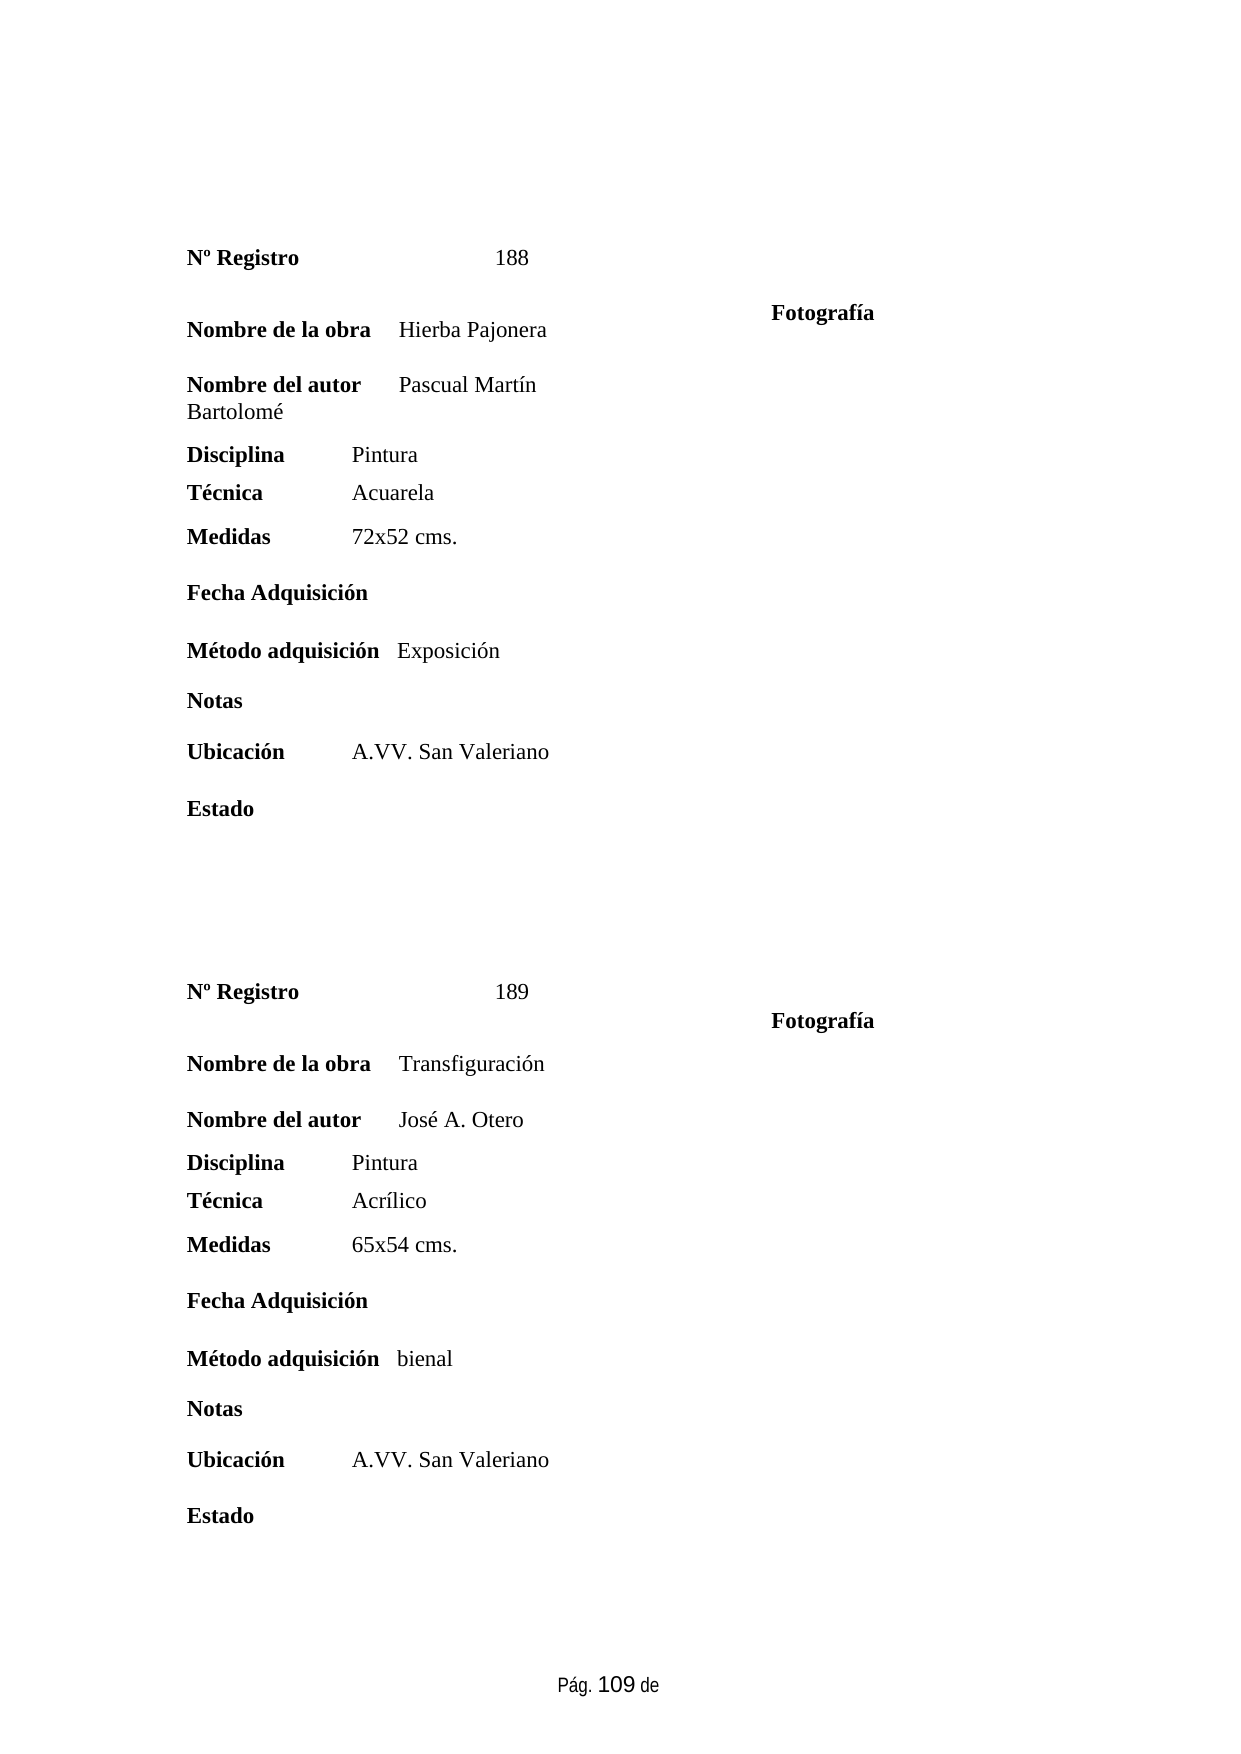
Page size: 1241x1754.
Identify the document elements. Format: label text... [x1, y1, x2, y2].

text Ubicación A.VV. San Valeriano [187, 738, 638, 765]
text Nº Registro 189 [187, 978, 638, 1005]
text Fotografía [771, 299, 1065, 326]
text Nombre de la obra Hierba Pajonera [187, 316, 638, 342]
text Disciplina Pintura [187, 1149, 638, 1176]
subtitle Notas [187, 1395, 638, 1421]
subtitle Fecha Adquisición [187, 1287, 638, 1313]
text Fotografía [771, 1007, 1065, 1034]
subtitle Estado [187, 794, 638, 821]
subtitle Notas [187, 687, 638, 713]
text Medidas 72x52 cms. [187, 523, 638, 549]
text Técnica Acuarela [187, 479, 638, 506]
text Disciplina Pintura [187, 441, 638, 468]
text Nombre del autor Pascual Martín Bartolomé [187, 371, 638, 424]
text Medidas 65x54 cms. [187, 1231, 638, 1258]
text Ubicación A.VV. San Valeriano [187, 1446, 638, 1473]
text Método adquisición bienal [187, 1345, 638, 1371]
subtitle Estado [187, 1503, 638, 1529]
text Nombre de la obra Transfiguración [187, 1050, 638, 1077]
text Técnica Acrílico [187, 1187, 638, 1214]
text Nombre del autor José A. Otero [187, 1106, 638, 1132]
subtitle Fecha Adquisición [187, 579, 638, 606]
text Método adquisición Exposición [187, 637, 638, 663]
text Nº Registro 188 [187, 244, 638, 271]
